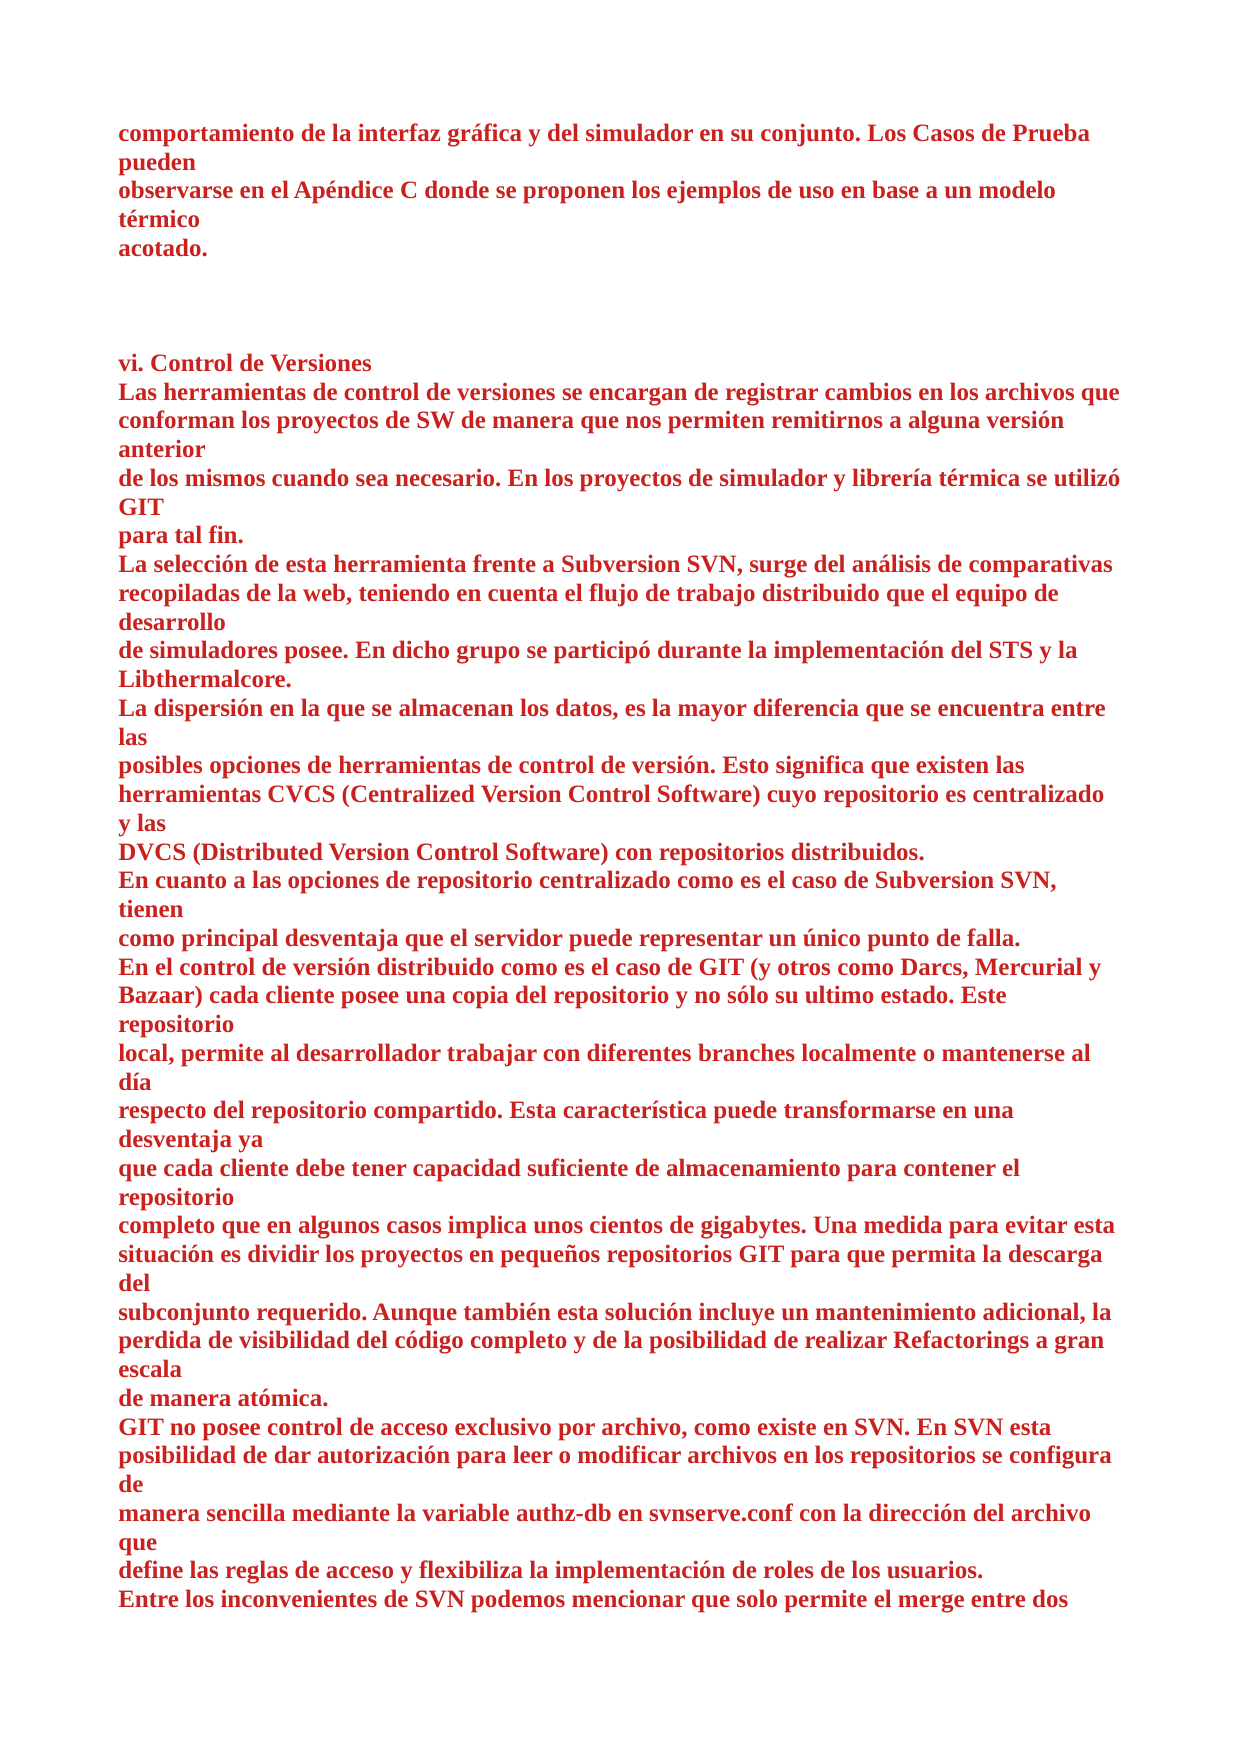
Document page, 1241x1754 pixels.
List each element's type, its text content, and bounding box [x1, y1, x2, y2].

text La selección de esta herramienta frente a Subversion SVN, surge del análisis de comparativas [118, 549, 1122, 578]
text En cuanto a las opciones de repositorio centralizado como es el caso de Subversion SVN, tienen [118, 866, 1122, 923]
text comportamiento de la interfaz gráfica y del simulador en su conjunto. Los Casos de Prueba pueden [118, 118, 1122, 176]
text situación es dividir los proyectos en pequeños repositorios GIT para que permita la descarga del [118, 1239, 1122, 1297]
text La dispersión en la que se almacenan los datos, es la mayor diferencia que se encuentra entre las [118, 693, 1122, 751]
text local, permite al desarrollador trabajar con diferentes branches localmente o mantenerse al día [118, 1038, 1122, 1096]
text completo que en algunos casos implica unos cientos de gigabytes. Una medida para evitar esta [118, 1211, 1122, 1239]
text perdida de visibilidad del código completo y de la posibilidad de realizar Refactorings a gran escala [118, 1326, 1122, 1383]
text recopiladas de la web, teniendo en cuenta el flujo de trabajo distribuido que el equipo de desarrollo [118, 578, 1122, 636]
text acotado. [118, 233, 1122, 262]
text manera sencilla mediante la variable authz-db en svnserve.conf con la dirección del archivo que [118, 1498, 1122, 1556]
text observarse en el Apéndice C donde se proponen los ejemplos de uso en base a un modelo térmico [118, 176, 1122, 233]
text En el control de versión distribuido como es el caso de GIT (y otros como Darcs, Mercurial y [118, 952, 1122, 981]
text de simuladores posee. En dicho grupo se participó durante la implementación del STS y la [118, 636, 1122, 664]
text Bazaar) cada cliente posee una copia del repositorio y no sólo su ultimo estado. Este repositorio [118, 981, 1122, 1038]
text define las reglas de acceso y flexibiliza la implementación de roles de los usuarios. [118, 1556, 1122, 1584]
text posibilidad de dar autorización para leer o modificar archivos en los repositorios se configura de [118, 1441, 1122, 1498]
text de los mismos cuando sea necesario. En los proyectos de simulador y librería térmica se utilizó GIT [118, 463, 1122, 521]
text para tal fin. [118, 521, 1122, 549]
text DVCS (Distributed Version Control Software) con repositorios distribuidos. [118, 837, 1122, 866]
text que cada cliente debe tener capacidad suficiente de almacenamiento para contener el repositorio [118, 1153, 1122, 1211]
text Libthermalcore. [118, 664, 1122, 693]
text conforman los proyectos de SW de manera que nos permiten remitirnos a alguna versión anterior [118, 406, 1122, 463]
text de manera atómica. [118, 1383, 1122, 1412]
text Las herramientas de control de versiones se encargan de registrar cambios en los archivos que [118, 377, 1122, 406]
text posibles opciones de herramientas de control de versión. Esto significa que existen las [118, 751, 1122, 779]
text vi. Control de Versiones [118, 348, 1122, 377]
text GIT no posee control de acceso exclusivo por archivo, como existe en SVN. En SVN esta [118, 1412, 1122, 1441]
text herramientas CVCS (Centralized Version Control Software) cuyo repositorio es centralizado y las [118, 779, 1122, 837]
text respecto del repositorio compartido. Esta característica puede transformarse en una desventaja ya [118, 1096, 1122, 1153]
text como principal desventaja que el servidor puede representar un único punto de falla. [118, 923, 1122, 952]
text Entre los inconvenientes de SVN podemos mencionar que solo permite el merge entre dos [118, 1584, 1122, 1613]
text subconjunto requerido. Aunque también esta solución incluye un mantenimiento adicional, la [118, 1297, 1122, 1326]
